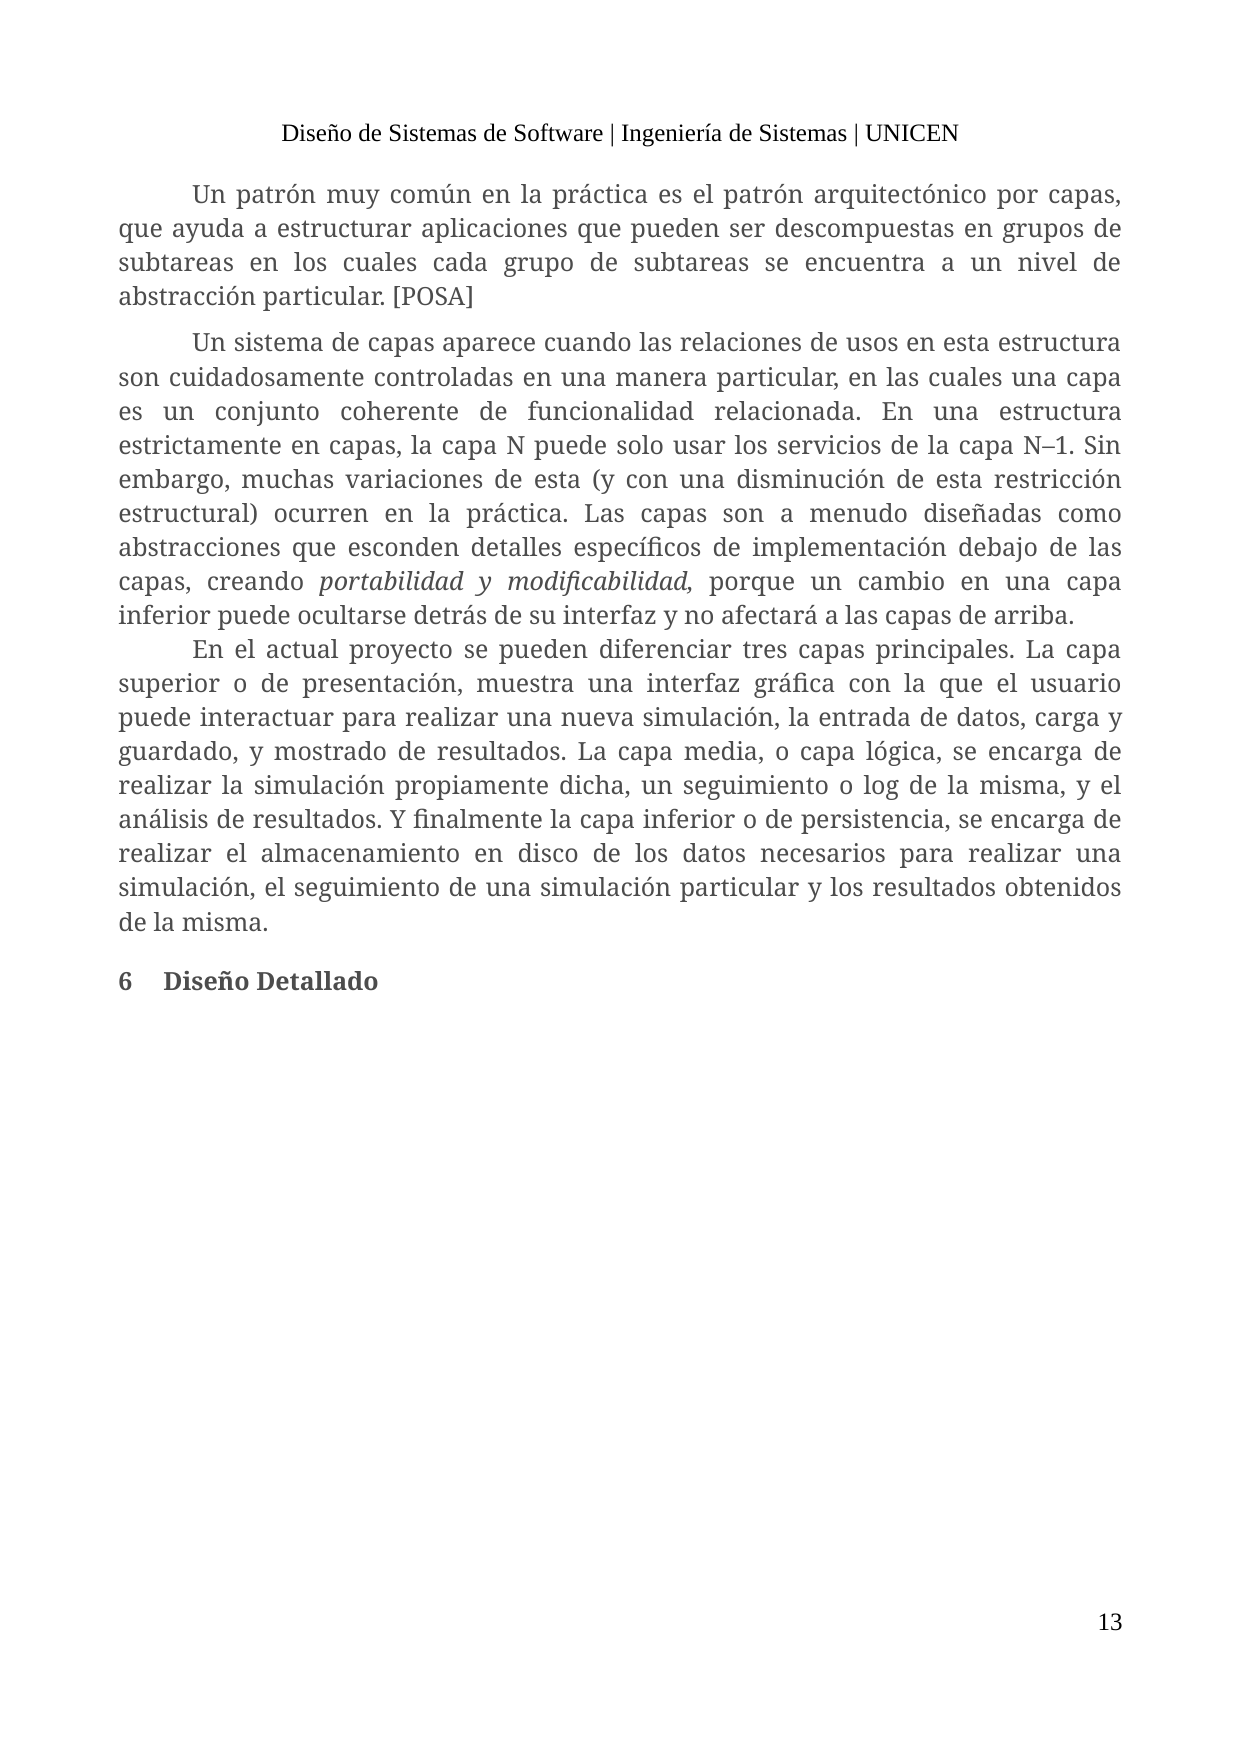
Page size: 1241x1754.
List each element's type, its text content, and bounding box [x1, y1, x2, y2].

text Un sistema de capas aparece cuando las relaciones de usos en esta estructura son cuidadosamente controladas en una manera particular, en las cuales una capa es un conjunto coherente de funcionalidad relacionada. En una estructura estrictamente en capas, la capa N puede solo usar los servicios de la capa N–1. Sin embargo, muchas variaciones de esta (y con una disminución de esta restricción estructural) ocurren en la práctica. Las capas son a menudo diseñadas como abstracciones que esconden detalles específicos de implementación debajo de las capas, creando portabilidad y modificabilidad, porque un cambio en una capa inferior puede ocultarse detrás de su interfaz y no afectará a las capas de arriba. [118, 325, 1122, 632]
text En el actual proyecto se pueden diferenciar tres capas principales. La capa superior o de presentación, muestra una interfaz gráfica con la que el usuario puede interactuar para realizar una nueva simulación, la entrada de datos, carga y guardado, y mostrado de resultados. La capa media, o capa lógica, se encarga de realizar la simulación propiamente dicha, un seguimiento o log de la misma, y el análisis de resultados. Y finalmente la capa inferior o de persistencia, se encarga de realizar el almacenamiento en disco de los datos necesarios para realizar una simulación, el seguimiento de una simulación particular y los resultados obtenidos de la misma. [118, 632, 1122, 938]
text Un patrón muy común en la práctica es el patrón arquitectónico por capas, que ayuda a estructurar aplicaciones que pueden ser descompuestas en grupos de subtareas en los cuales cada grupo de subtareas se encuentra a un nivel de abstracción particular. [POSA] [118, 176, 1122, 313]
subtitle Diseño Detallado [118, 963, 1122, 997]
